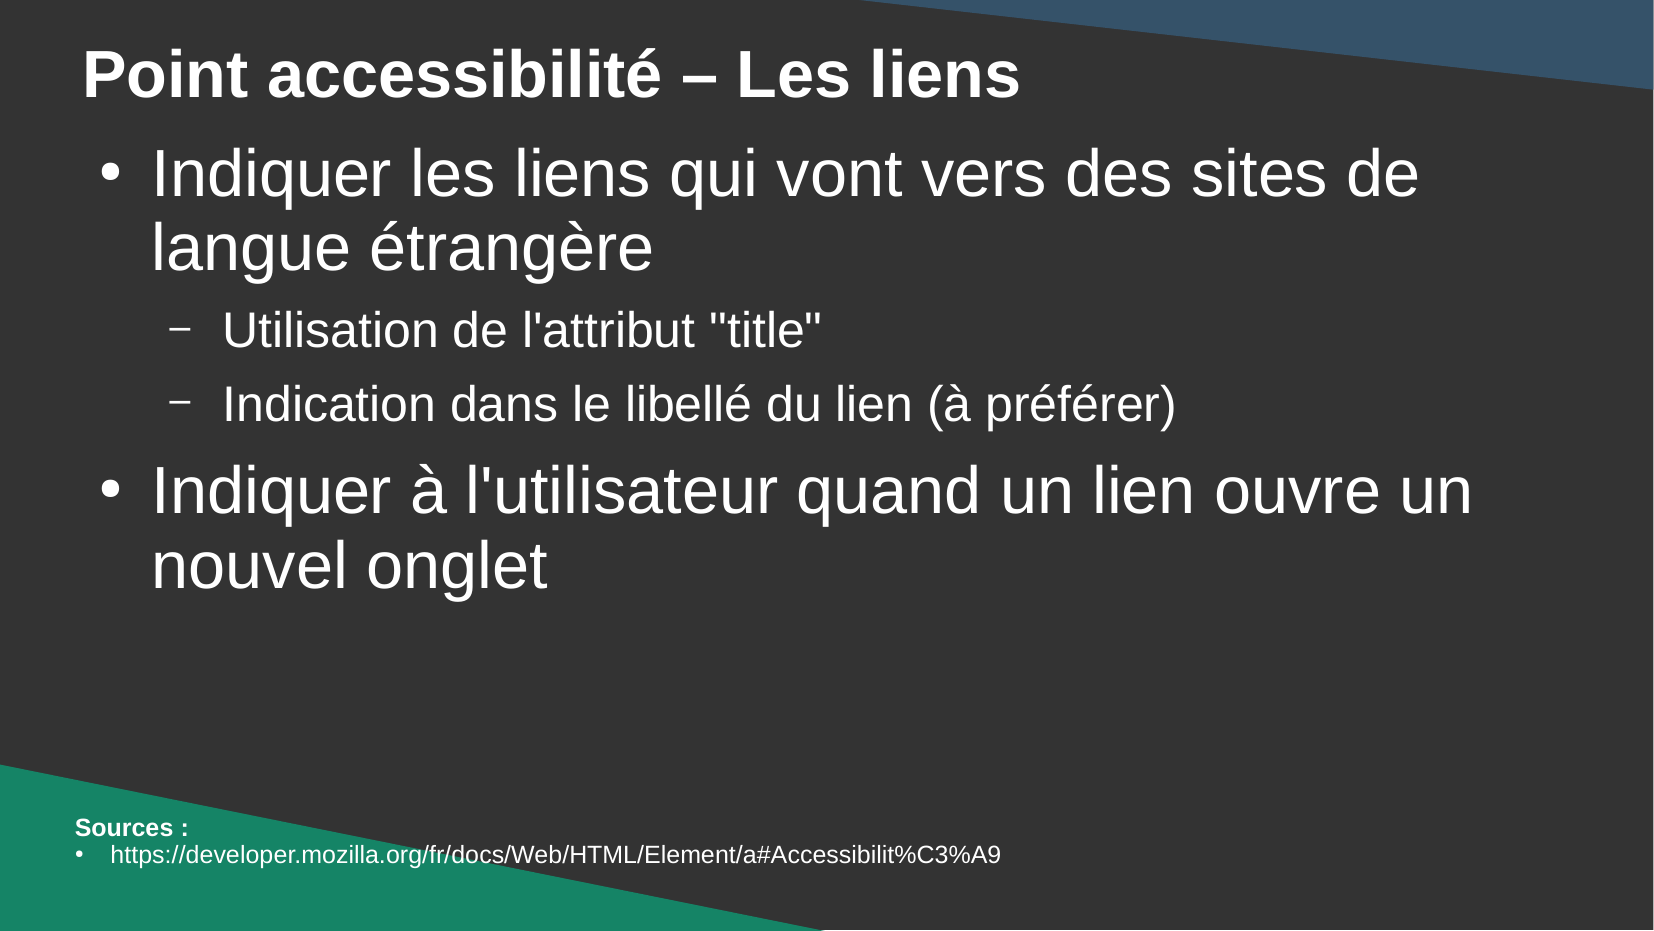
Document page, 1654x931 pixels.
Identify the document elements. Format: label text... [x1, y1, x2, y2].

list Indiquer les liens qui vont vers des sites de langue étrangère Utilisation de l'attribut "title" Indication dans le libellé du lien (à préférer) Indiquer à l'utilisateur quand un lien ouvre un nouvel onglet [80, 135, 1605, 780]
text_box Sources : https://developer.mozilla.org/fr/docs/Web/HTML/Element/a#Accessibilit%C3%A9 [60, 805, 1546, 931]
text_box [0, 764, 201, 931]
text_box [859, 0, 1654, 90]
title Point accessibilité – Les liens [82, 37, 1571, 122]
